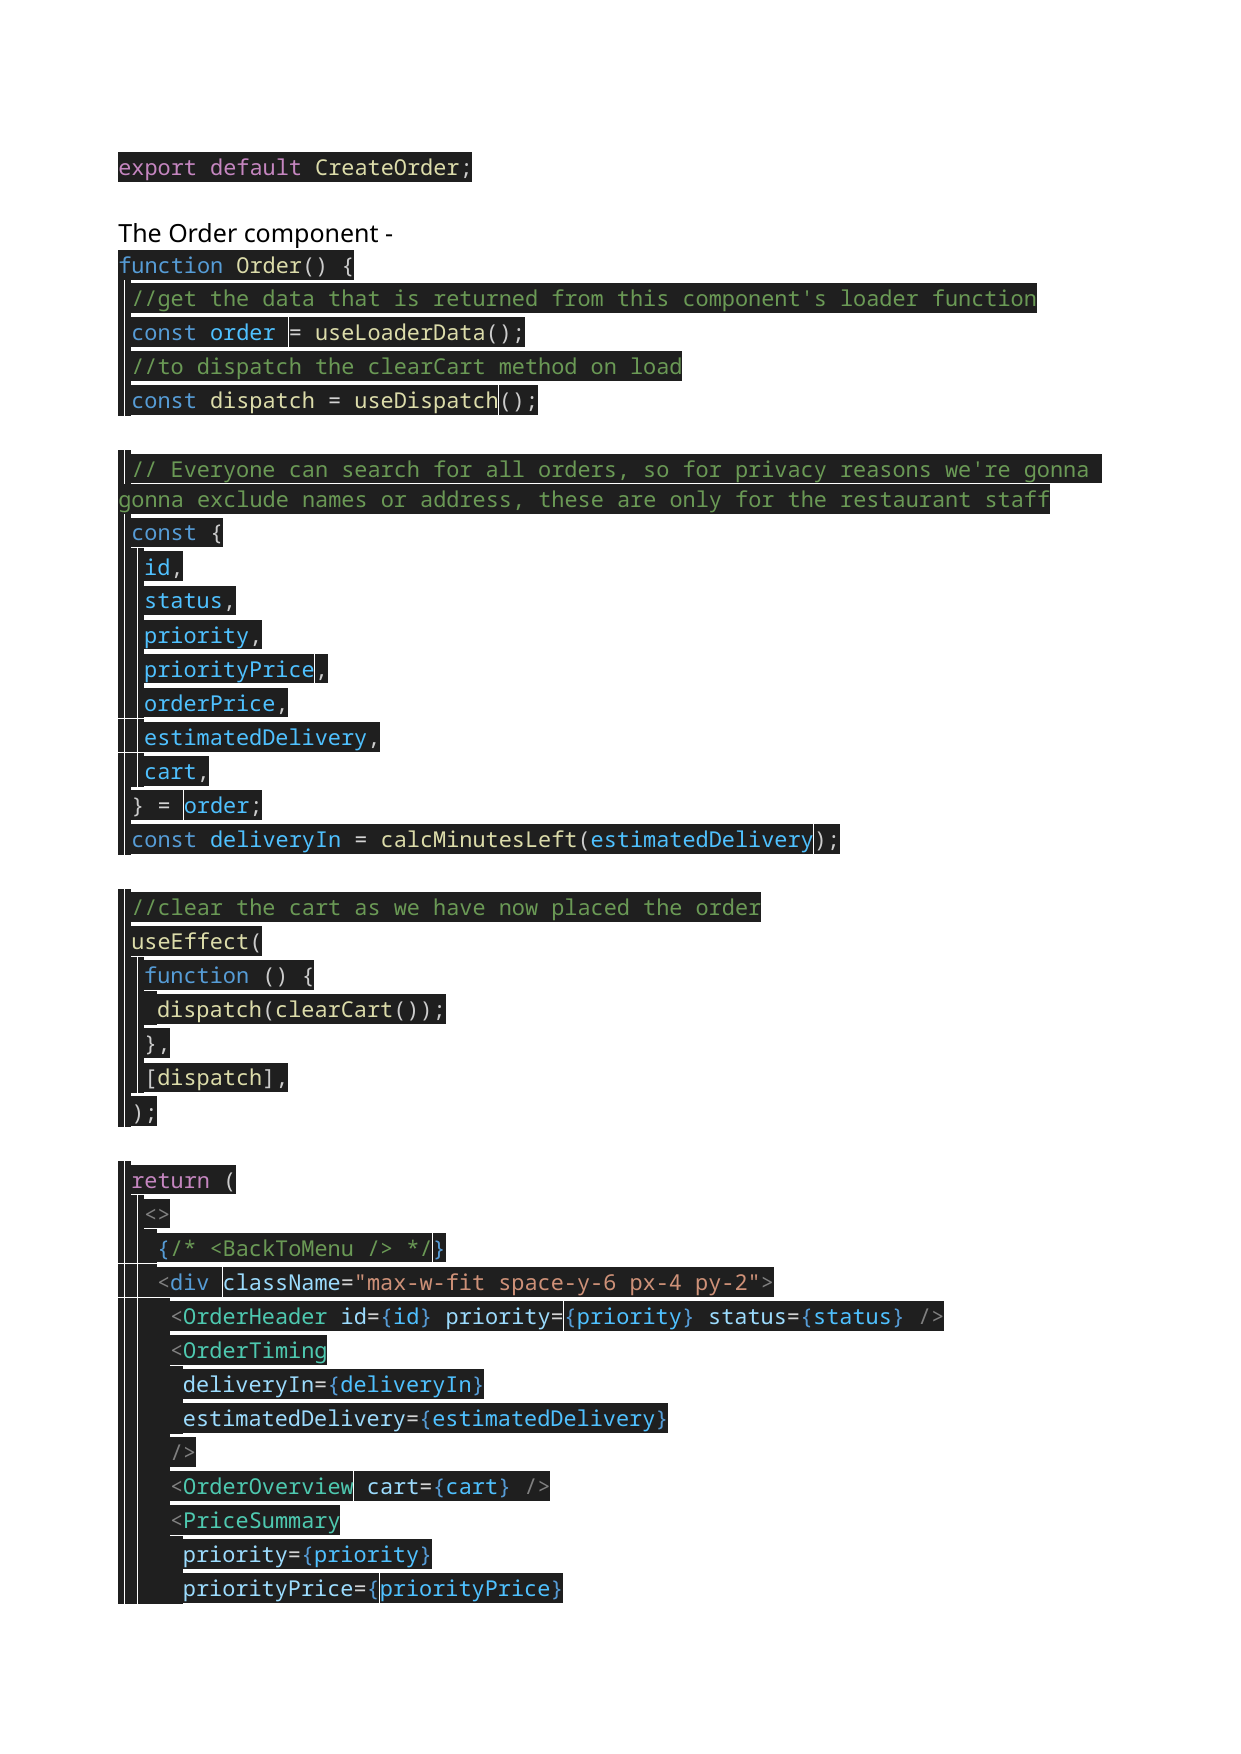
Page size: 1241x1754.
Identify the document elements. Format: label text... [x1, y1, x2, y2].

text // Everyone can search for all orders, so for privacy reasons we're gonna gonna exclude names or address, these are only for the restaurant staff [118, 450, 1122, 514]
text const dispatch = useDispatch(); [118, 382, 1122, 416]
text <OrderOverview cart={cart} /> [118, 1468, 1122, 1502]
text priorityPrice, [118, 650, 1122, 684]
text estimatedDelivery, [118, 718, 1122, 752]
text //get the data that is returned from this component's loader function [118, 280, 1122, 314]
text cart, [118, 752, 1122, 787]
text //clear the cart as we have now placed the order [118, 889, 1122, 923]
text <div className="max-w-fit space-y-6 px-4 py-2"> [118, 1263, 1122, 1297]
text <OrderTiming [118, 1332, 1122, 1366]
text <OrderHeader id={id} priority={priority} status={status} /> [118, 1297, 1122, 1332]
text {/* <BackToMenu /> */} [118, 1229, 1122, 1263]
text priorityPrice={priorityPrice} [118, 1570, 1122, 1604]
text function () { [118, 957, 1122, 991]
text <PriceSummary [118, 1502, 1122, 1536]
text //to dispatch the clearCart method on load [118, 348, 1122, 382]
text priority={priority} [118, 1536, 1122, 1570]
text dispatch(clearCart()); [118, 991, 1122, 1025]
text ); [118, 1093, 1122, 1127]
text useEffect( [118, 923, 1122, 957]
text const { [118, 514, 1122, 548]
text /> [118, 1434, 1122, 1468]
text orderPrice, [118, 684, 1122, 718]
text status, [118, 582, 1122, 616]
text const deliveryIn = calcMinutesLeft(estimatedDelivery); [118, 821, 1122, 855]
text export default CreateOrder; [118, 152, 1122, 182]
text deliveryIn={deliveryIn} [118, 1366, 1122, 1400]
text [dispatch], [118, 1059, 1122, 1093]
text id, [118, 548, 1122, 582]
text return ( [118, 1161, 1122, 1195]
text }, [118, 1025, 1122, 1059]
text const order = useLoaderData(); [118, 314, 1122, 348]
text priority, [118, 616, 1122, 650]
text The Order component - [118, 216, 1122, 250]
text <> [118, 1195, 1122, 1229]
text function Order() { [118, 250, 1122, 280]
text } = order; [118, 787, 1122, 821]
text estimatedDelivery={estimatedDelivery} [118, 1400, 1122, 1434]
